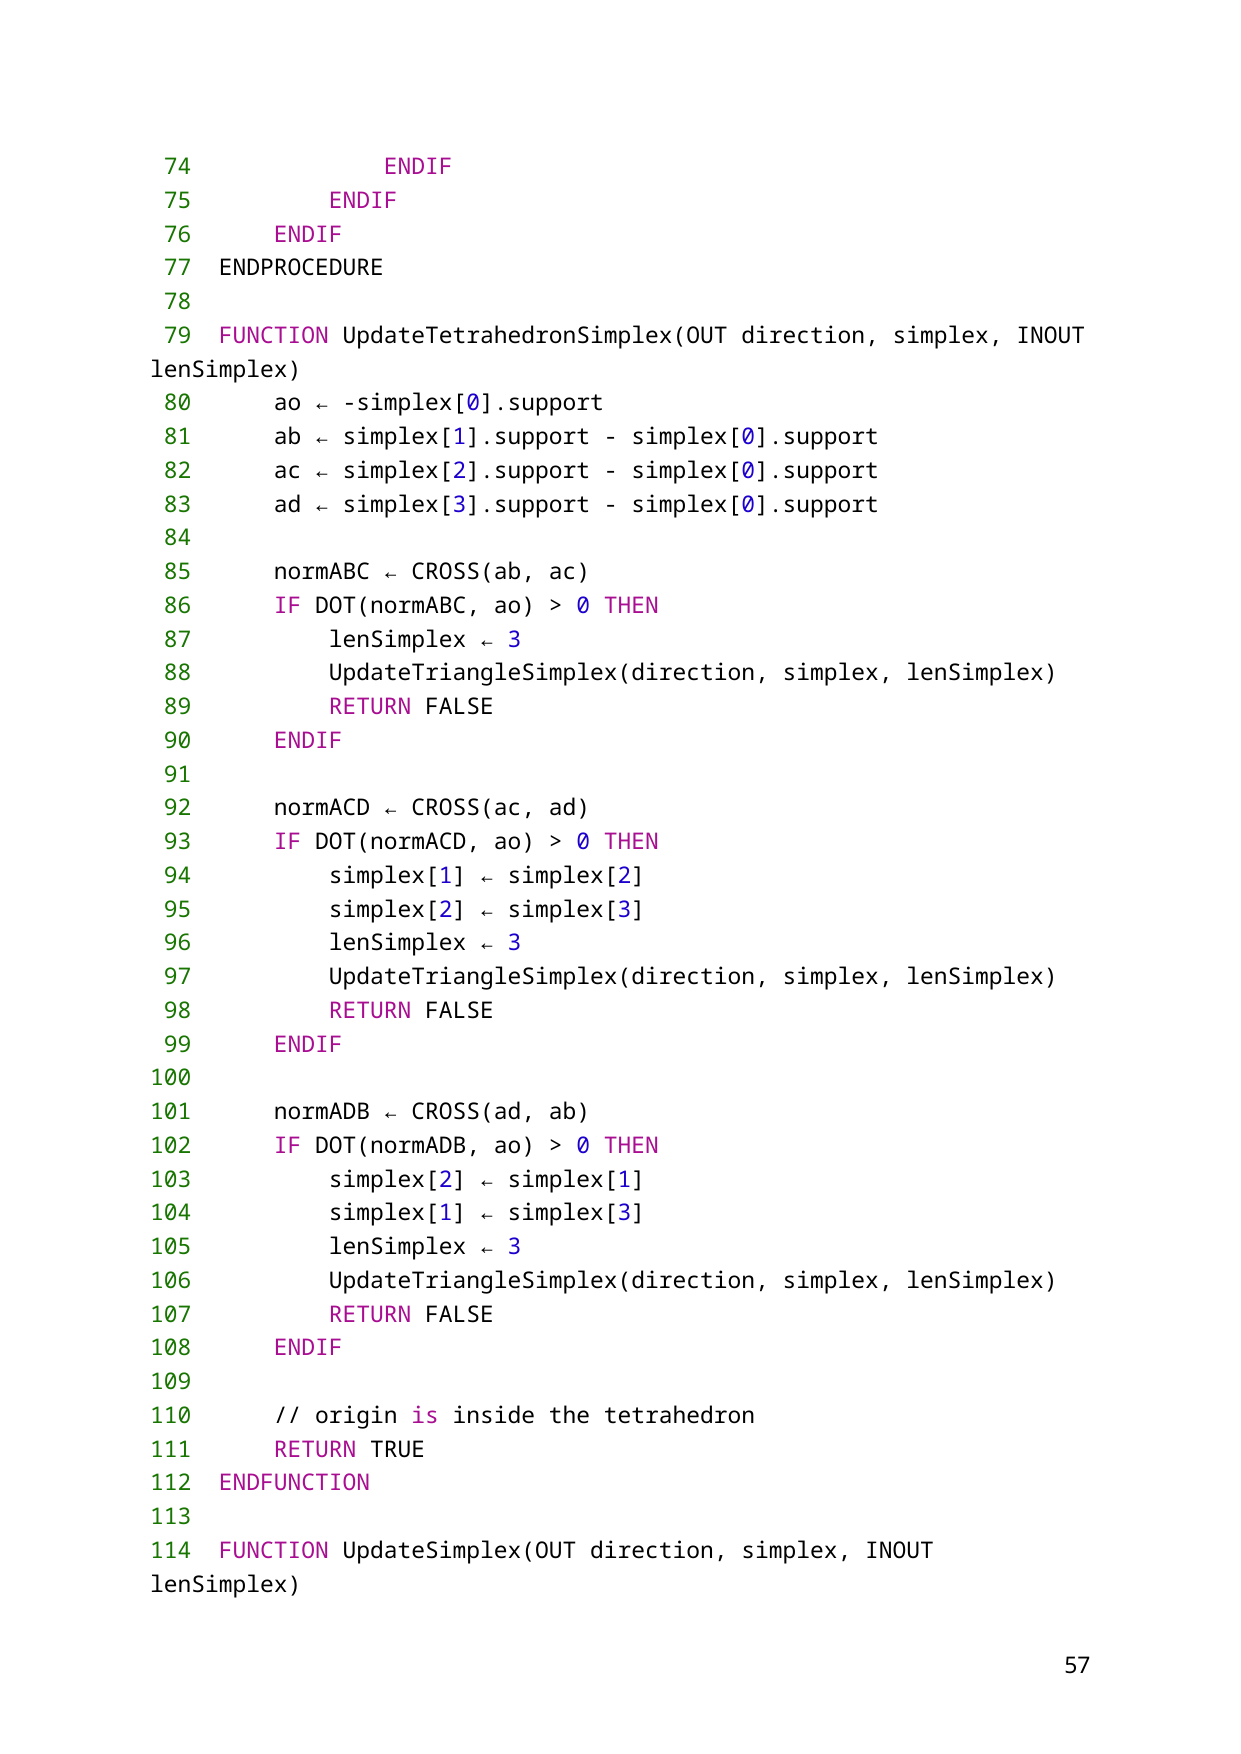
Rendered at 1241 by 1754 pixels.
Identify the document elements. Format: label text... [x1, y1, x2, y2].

text 107 RETURN FALSE [150, 1297, 1090, 1329]
text 92 normACD ← CROSS(ac, ad) [150, 791, 1090, 822]
text 82 ac ← simplex[2].support - simplex[0].support [150, 454, 1090, 485]
text 108 ENDIF [150, 1331, 1090, 1362]
text 80 ao ← -simplex[0].support [150, 386, 1090, 417]
text 93 IF DOT(normACD, ao) > 0 THEN [150, 825, 1090, 856]
text 81 ab ← simplex[1].support - simplex[0].support [150, 420, 1090, 451]
text 94 simplex[1] ← simplex[2] [150, 859, 1090, 890]
text 89 RETURN FALSE [150, 690, 1090, 721]
text 109 [150, 1365, 1090, 1396]
text 75 ENDIF [150, 184, 1090, 215]
text 88 UpdateTriangleSimplex(direction, simplex, lenSimplex) [150, 656, 1090, 687]
text 78 [150, 285, 1090, 316]
text 76 ENDIF [150, 217, 1090, 249]
text 103 simplex[2] ← simplex[1] [150, 1162, 1090, 1194]
text 100 [150, 1061, 1090, 1092]
text 102 IF DOT(normADB, ao) > 0 THEN [150, 1129, 1090, 1160]
text 86 IF DOT(normABC, ao) > 0 THEN [150, 589, 1090, 620]
text 97 UpdateTriangleSimplex(direction, simplex, lenSimplex) [150, 960, 1090, 991]
text 79 FUNCTION UpdateTetrahedronSimplex(OUT direction, simplex, INOUT lenSimplex) [150, 319, 1090, 384]
text 99 ENDIF [150, 1027, 1090, 1059]
text 90 ENDIF [150, 724, 1090, 755]
text 111 RETURN TRUE [150, 1432, 1090, 1464]
text 113 [150, 1500, 1090, 1531]
text 112 ENDFUNCTION [150, 1466, 1090, 1497]
text 105 lenSimplex ← 3 [150, 1230, 1090, 1261]
text 91 [150, 757, 1090, 789]
text 101 normADB ← CROSS(ad, ab) [150, 1095, 1090, 1126]
text 110 // origin is inside the tetrahedron [150, 1399, 1090, 1430]
text 74 ENDIF [150, 150, 1090, 181]
text 83 ad ← simplex[3].support - simplex[0].support [150, 487, 1090, 519]
text 85 normABC ← CROSS(ab, ac) [150, 555, 1090, 586]
text 84 [150, 521, 1090, 552]
text 106 UpdateTriangleSimplex(direction, simplex, lenSimplex) [150, 1264, 1090, 1295]
text 95 simplex[2] ← simplex[3] [150, 892, 1090, 924]
text 104 simplex[1] ← simplex[3] [150, 1196, 1090, 1227]
text 87 lenSimplex ← 3 [150, 622, 1090, 654]
text 114 FUNCTION UpdateSimplex(OUT direction, simplex, INOUT lenSimplex) [150, 1534, 1090, 1599]
text 96 lenSimplex ← 3 [150, 926, 1090, 957]
text 77 ENDPROCEDURE [150, 251, 1090, 282]
text 98 RETURN FALSE [150, 994, 1090, 1025]
